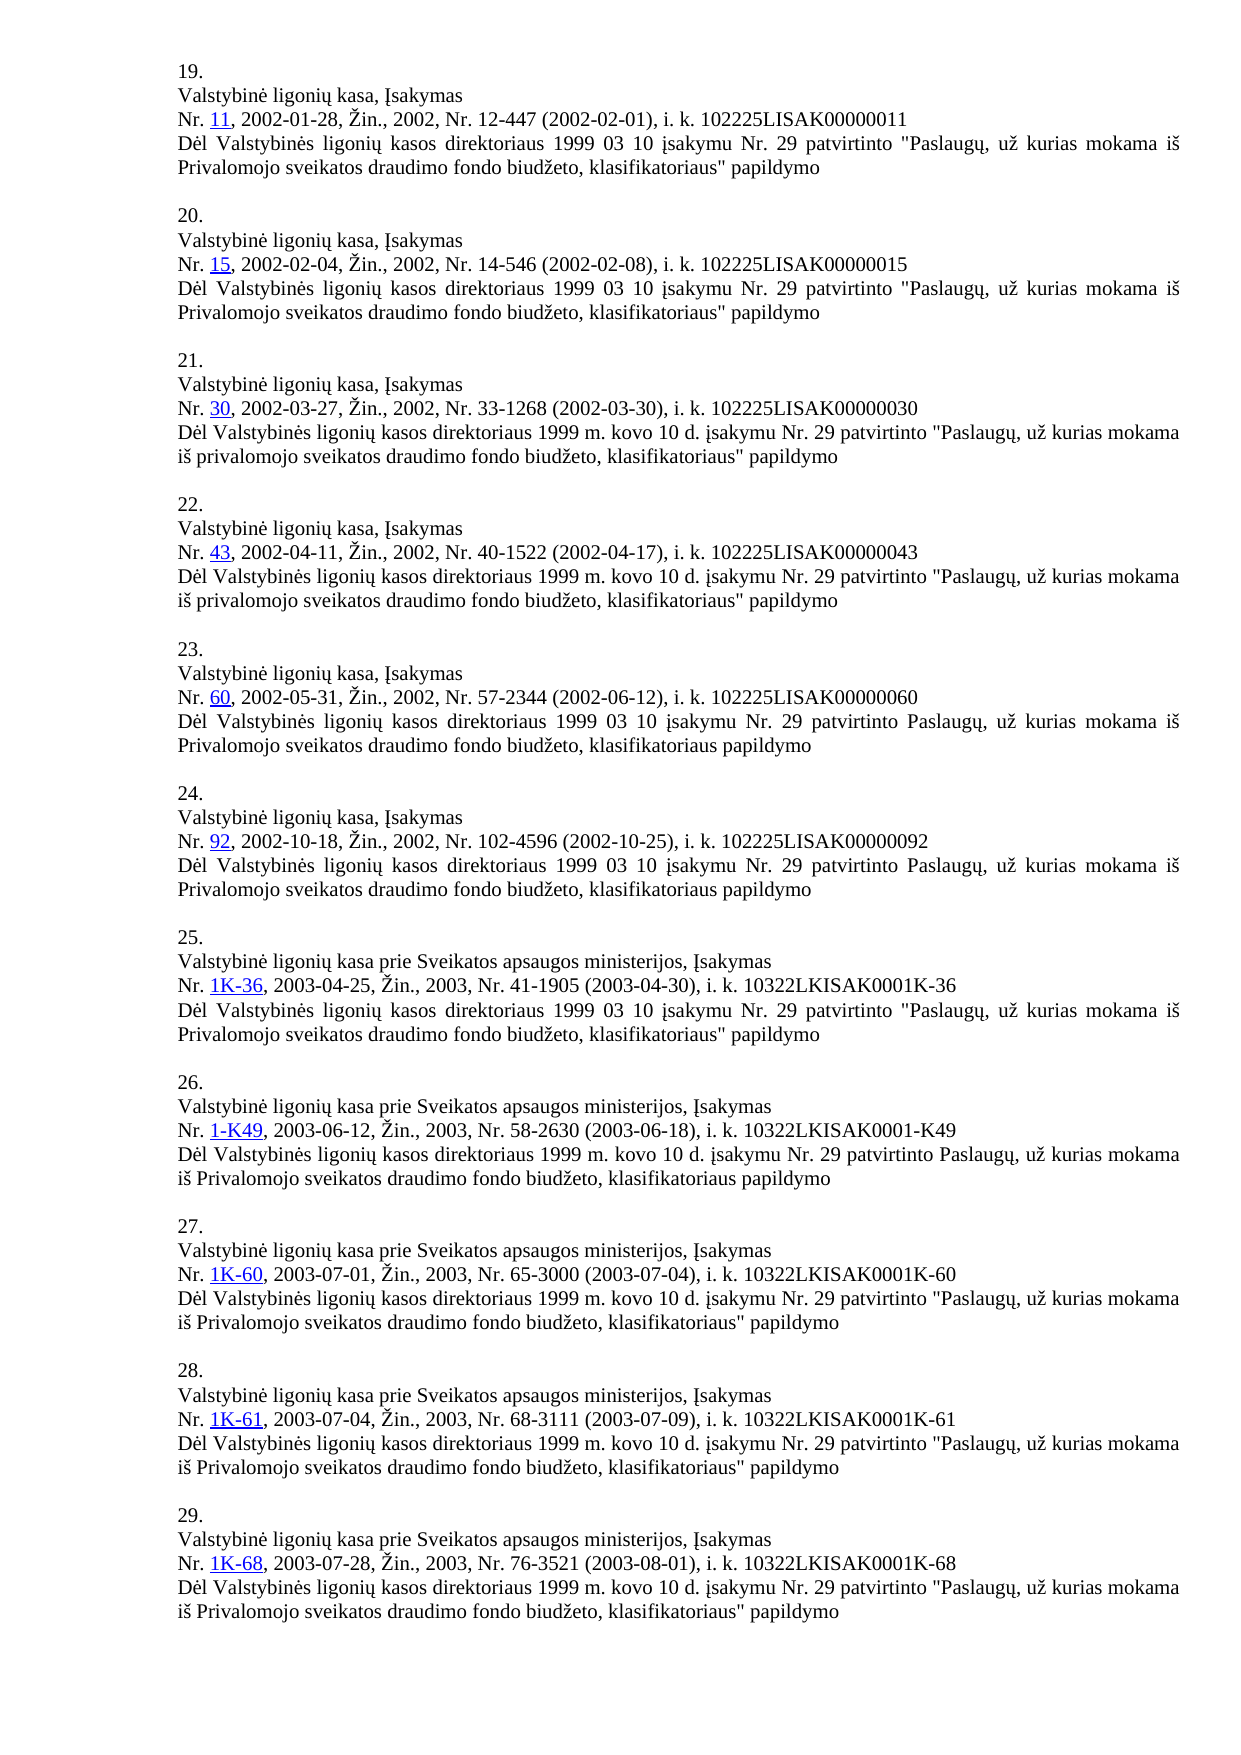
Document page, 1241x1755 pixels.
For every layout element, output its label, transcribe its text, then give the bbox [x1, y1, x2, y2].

text 21. [177, 348, 1181, 372]
text 29. [177, 1503, 1181, 1527]
text Valstybinė ligonių kasa, Įsakymas [177, 516, 1181, 540]
text Valstybinė ligonių kasa, Įsakymas [177, 805, 1181, 829]
text Valstybinė ligonių kasa prie Sveikatos apsaugos ministerijos, Įsakymas [177, 949, 1181, 973]
text Nr. 1K-61, 2003-07-04, Žin., 2003, Nr. 68-3111 (2003-07-09), i. k. 10322LKISAK0001K-61 [177, 1407, 1181, 1431]
text Valstybinė ligonių kasa prie Sveikatos apsaugos ministerijos, Įsakymas [177, 1527, 1181, 1551]
text Nr. 30, 2002-03-27, Žin., 2002, Nr. 33-1268 (2002-03-30), i. k. 102225LISAK00000030 [177, 396, 1181, 420]
text Nr. 1K-36, 2003-04-25, Žin., 2003, Nr. 41-1905 (2003-04-30), i. k. 10322LKISAK0001K-36 [177, 973, 1181, 997]
text Dėl Valstybinės ligonių kasos direktoriaus 1999 m. kovo 10 d. įsakymu Nr. 29 patvirtinto "Paslaugų, už kurias mokama iš Privalomojo sveikatos draudimo fondo biudžeto, klasifikatoriaus" papildymo [177, 1286, 1181, 1334]
text 26. [177, 1070, 1181, 1094]
text 23. [177, 637, 1181, 661]
text Dėl Valstybinės ligonių kasos direktoriaus 1999 m. kovo 10 d. įsakymu Nr. 29 patvirtinto "Paslaugų, už kurias mokama iš privalomojo sveikatos draudimo fondo biudžeto, klasifikatoriaus" papildymo [177, 420, 1181, 468]
text 24. [177, 781, 1181, 805]
text Nr. 1K-68, 2003-07-28, Žin., 2003, Nr. 76-3521 (2003-08-01), i. k. 10322LKISAK0001K-68 [177, 1551, 1181, 1575]
text Valstybinė ligonių kasa prie Sveikatos apsaugos ministerijos, Įsakymas [177, 1382, 1181, 1407]
text Dėl Valstybinės ligonių kasos direktoriaus 1999 03 10 įsakymu Nr. 29 patvirtinto Paslaugų, už kurias mokama iš Privalomojo sveikatos draudimo fondo biudžeto, klasifikatoriaus papildymo [177, 853, 1181, 901]
text Valstybinė ligonių kasa prie Sveikatos apsaugos ministerijos, Įsakymas [177, 1238, 1181, 1262]
text Dėl Valstybinės ligonių kasos direktoriaus 1999 m. kovo 10 d. įsakymu Nr. 29 patvirtinto Paslaugų, už kurias mokama iš Privalomojo sveikatos draudimo fondo biudžeto, klasifikatoriaus papildymo [177, 1142, 1181, 1190]
text 20. [177, 203, 1181, 227]
text Dėl Valstybinės ligonių kasos direktoriaus 1999 03 10 įsakymu Nr. 29 patvirtinto Paslaugų, už kurias mokama iš Privalomojo sveikatos draudimo fondo biudžeto, klasifikatoriaus papildymo [177, 709, 1181, 757]
text 25. [177, 925, 1181, 949]
text Valstybinė ligonių kasa, Įsakymas [177, 227, 1181, 252]
text Nr. 43, 2002-04-11, Žin., 2002, Nr. 40-1522 (2002-04-17), i. k. 102225LISAK00000043 [177, 540, 1181, 564]
text Nr. 92, 2002-10-18, Žin., 2002, Nr. 102-4596 (2002-10-25), i. k. 102225LISAK00000092 [177, 829, 1181, 853]
text 19. [177, 59, 1181, 83]
text Valstybinė ligonių kasa, Įsakymas [177, 372, 1181, 396]
text Valstybinė ligonių kasa prie Sveikatos apsaugos ministerijos, Įsakymas [177, 1094, 1181, 1118]
text Nr. 1K-60, 2003-07-01, Žin., 2003, Nr. 65-3000 (2003-07-04), i. k. 10322LKISAK0001K-60 [177, 1262, 1181, 1286]
text Valstybinė ligonių kasa, Įsakymas [177, 83, 1181, 107]
text Valstybinė ligonių kasa, Įsakymas [177, 661, 1181, 685]
text Dėl Valstybinės ligonių kasos direktoriaus 1999 03 10 įsakymu Nr. 29 patvirtinto "Paslaugų, už kurias mokama iš Privalomojo sveikatos draudimo fondo biudžeto, klasifikatoriaus" papildymo [177, 131, 1181, 179]
text Nr. 1-K49, 2003-06-12, Žin., 2003, Nr. 58-2630 (2003-06-18), i. k. 10322LKISAK0001-K49 [177, 1118, 1181, 1142]
text Nr. 11, 2002-01-28, Žin., 2002, Nr. 12-447 (2002-02-01), i. k. 102225LISAK00000011 [177, 107, 1181, 131]
text 27. [177, 1214, 1181, 1238]
text Nr. 60, 2002-05-31, Žin., 2002, Nr. 57-2344 (2002-06-12), i. k. 102225LISAK00000060 [177, 685, 1181, 709]
text Nr. 15, 2002-02-04, Žin., 2002, Nr. 14-546 (2002-02-08), i. k. 102225LISAK00000015 [177, 252, 1181, 276]
text Dėl Valstybinės ligonių kasos direktoriaus 1999 m. kovo 10 d. įsakymu Nr. 29 patvirtinto "Paslaugų, už kurias mokama iš Privalomojo sveikatos draudimo fondo biudžeto, klasifikatoriaus" papildymo [177, 1575, 1181, 1623]
text 22. [177, 492, 1181, 516]
text Dėl Valstybinės ligonių kasos direktoriaus 1999 03 10 įsakymu Nr. 29 patvirtinto "Paslaugų, už kurias mokama iš Privalomojo sveikatos draudimo fondo biudžeto, klasifikatoriaus" papildymo [177, 276, 1181, 324]
text Dėl Valstybinės ligonių kasos direktoriaus 1999 03 10 įsakymu Nr. 29 patvirtinto "Paslaugų, už kurias mokama iš Privalomojo sveikatos draudimo fondo biudžeto, klasifikatoriaus" papildymo [177, 997, 1181, 1046]
text Dėl Valstybinės ligonių kasos direktoriaus 1999 m. kovo 10 d. įsakymu Nr. 29 patvirtinto "Paslaugų, už kurias mokama iš privalomojo sveikatos draudimo fondo biudžeto, klasifikatoriaus" papildymo [177, 564, 1181, 612]
text 28. [177, 1358, 1181, 1382]
text Dėl Valstybinės ligonių kasos direktoriaus 1999 m. kovo 10 d. įsakymu Nr. 29 patvirtinto "Paslaugų, už kurias mokama iš Privalomojo sveikatos draudimo fondo biudžeto, klasifikatoriaus" papildymo [177, 1431, 1181, 1479]
